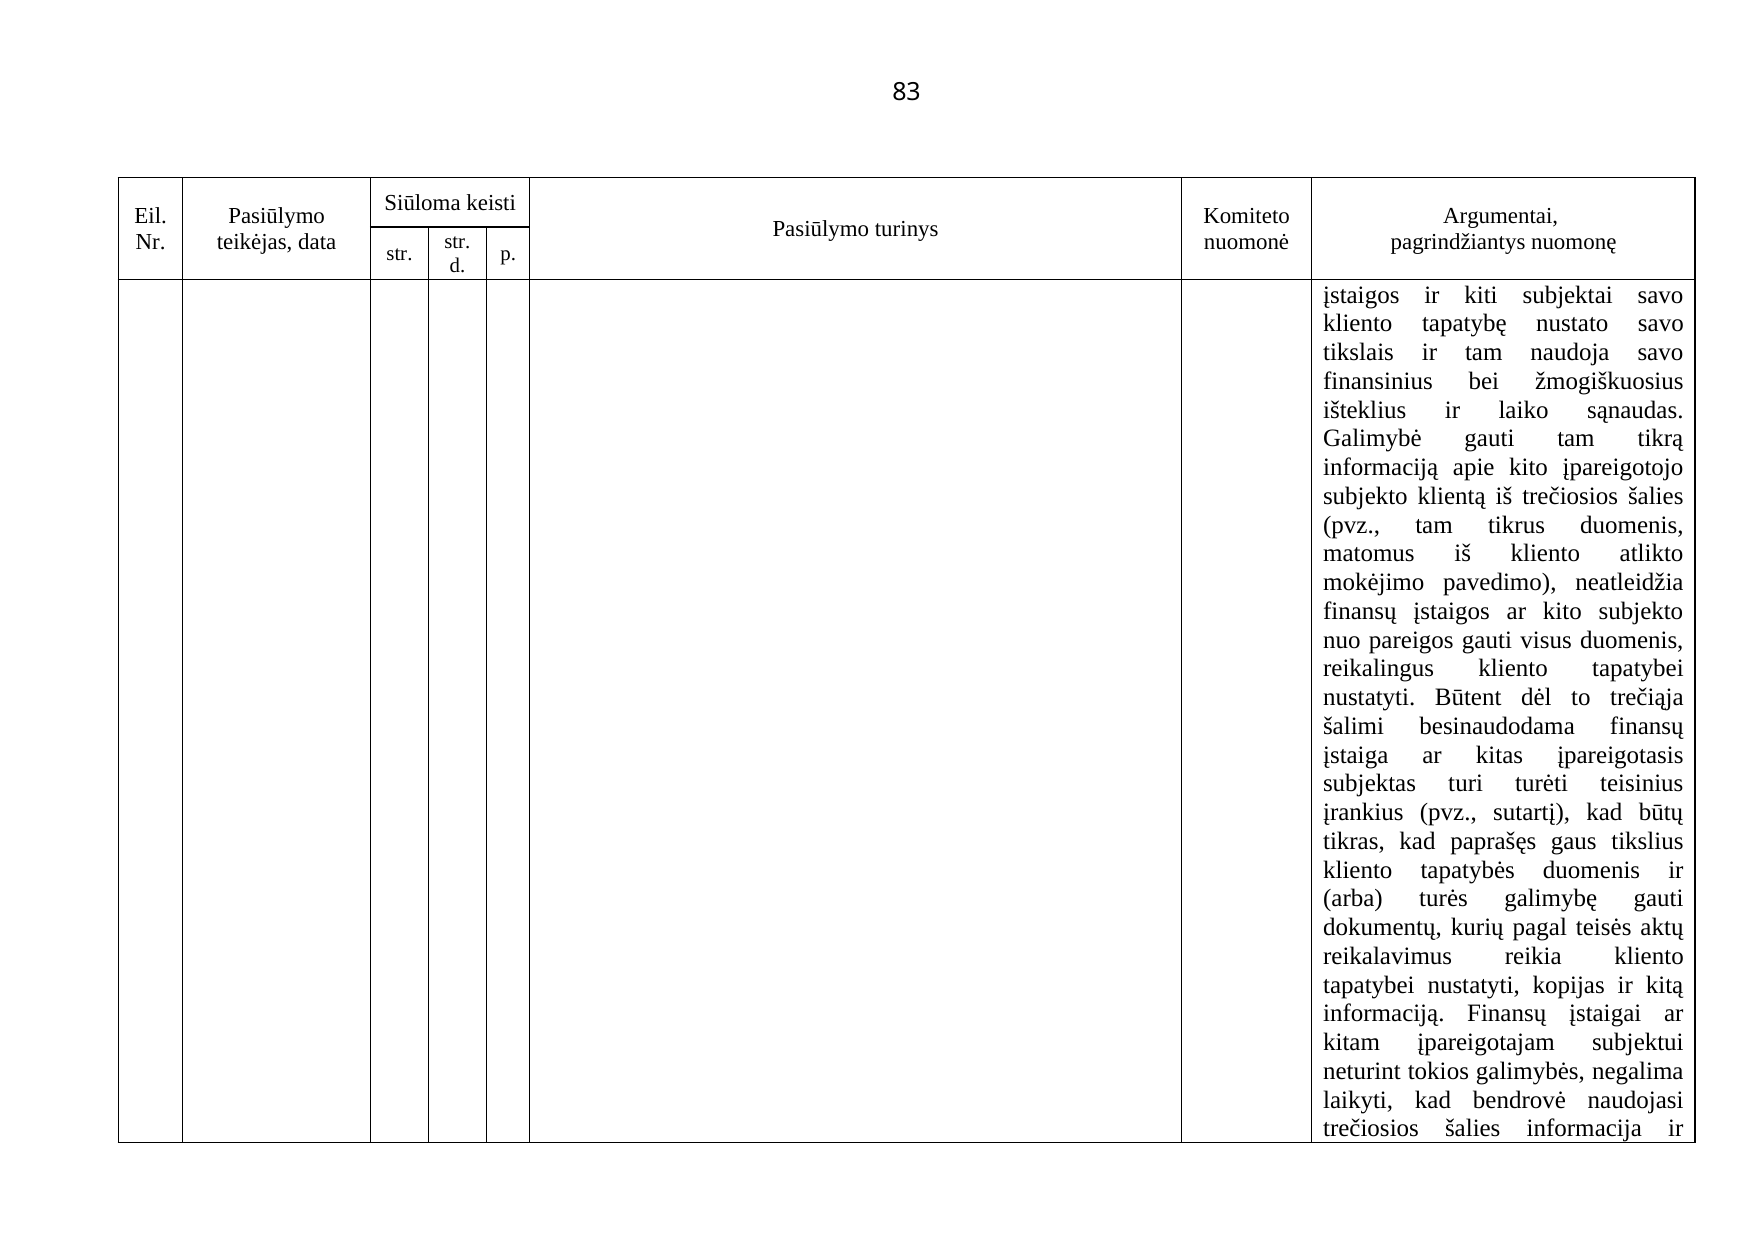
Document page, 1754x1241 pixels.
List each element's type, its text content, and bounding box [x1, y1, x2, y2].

table_cell [183, 280, 370, 1142]
table_header Argumentai, pagrindžiantys nuomonę [1312, 178, 1694, 279]
table_cell str. d. [429, 228, 486, 279]
table_header Eil. Nr. [119, 178, 182, 279]
table_cell [530, 280, 1181, 1142]
table_cell str. [371, 228, 428, 279]
table_cell [371, 280, 428, 1142]
table_header Pasiūlymo turinys [530, 178, 1181, 279]
table_cell [487, 280, 529, 1142]
table_header Pasiūlymo teikėjas, data [183, 178, 370, 279]
table_cell įstaigos ir kiti subjektai savo kliento tapatybę nustato savo tikslais ir tam naudoja savo finansinius bei žmogiškuosius išteklius ir laiko sąnaudas. Galimybė gauti tam tikrą informaciją apie kito įpareigotojo subjekto klientą iš trečiosios šalies (pvz., tam tikrus duomenis, matomus iš kliento atlikto mokėjimo pavedimo), neatleidžia finansų įstaigos ar kito subjekto nuo pareigos gauti visus duomenis, reikalingus kliento tapatybei nustatyti. Būtent dėl to trečiąja šalimi besinaudodama finansų įstaiga ar kitas įpareigotasis subjektas turi turėti teisinius įrankius (pvz., sutartį), kad būtų tikras, kad paprašęs gaus tikslius kliento tapatybės duomenis ir (arba) turės galimybę gauti dokumentų, kurių pagal teisės aktų reikalavimus reikia kliento tapatybei nustatyti, kopijas ir kitą informaciją. Finansų įstaigai ar kitam įpareigotajam subjektui neturint tokios galimybės, negalima laikyti, kad bendrovė naudojasi trečiosios šalies informacija ir [1312, 280, 1694, 1142]
table_cell [119, 280, 182, 1142]
table_cell p. [487, 228, 529, 279]
table_header Komiteto nuomonė [1182, 178, 1311, 279]
table_cell [1182, 280, 1311, 1142]
table_header Siūloma keisti [371, 178, 529, 226]
table_cell [429, 280, 486, 1142]
